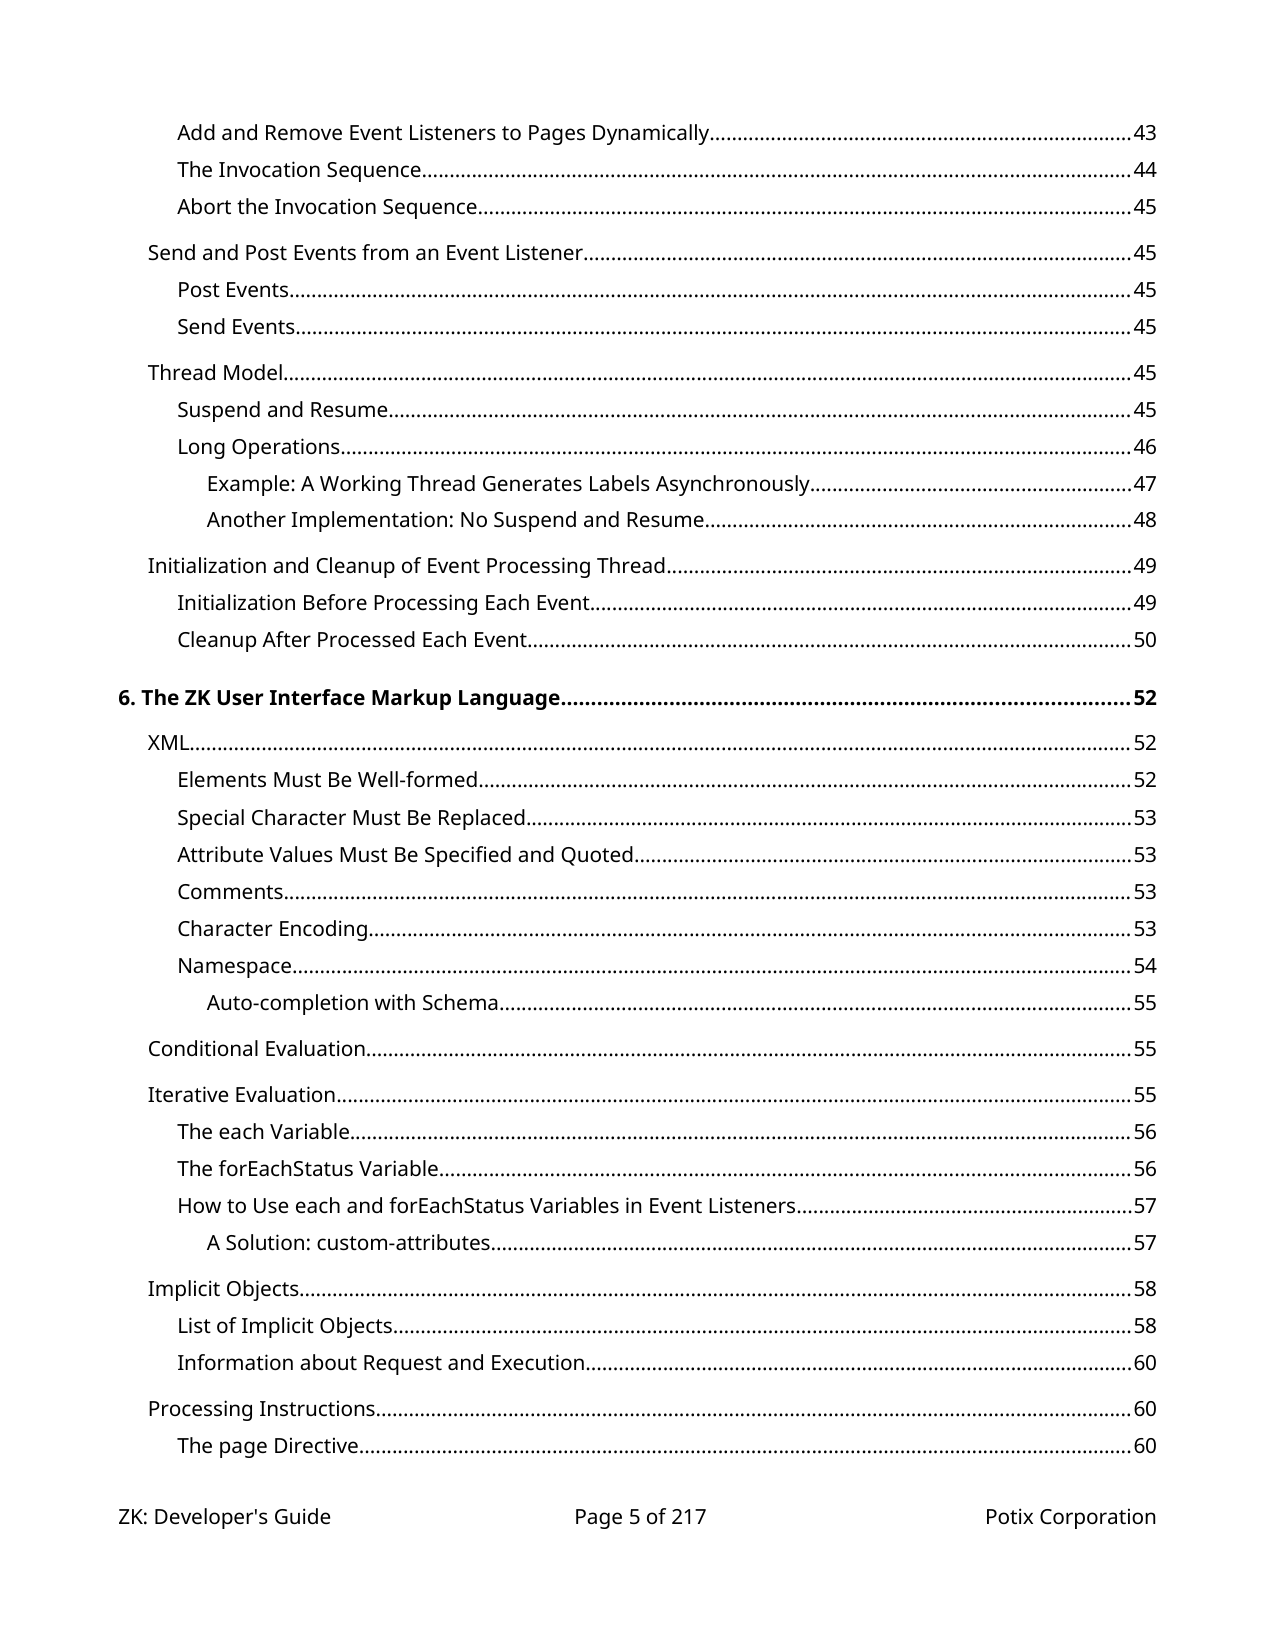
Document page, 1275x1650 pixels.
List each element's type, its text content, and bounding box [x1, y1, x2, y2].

text Auto-completion with Schema 55 [207, 988, 1157, 1016]
text A Solution: custom-attributes 57 [207, 1228, 1157, 1257]
text The forEachStatus Variable 56 [177, 1154, 1157, 1182]
text Cleanup After Processed Each Event 50 [177, 625, 1157, 653]
text The page Directive 60 [177, 1431, 1157, 1460]
text Special Character Must Be Replaced 53 [177, 803, 1157, 831]
text Post Events 45 [177, 275, 1157, 303]
text Send Events 45 [177, 312, 1157, 341]
text Thread Model 45 [148, 358, 1157, 387]
text Character Encoding 53 [177, 914, 1157, 942]
text Send and Post Events from an Event Listener 45 [148, 238, 1157, 266]
text List of Implicit Objects 58 [177, 1311, 1157, 1339]
text Elements Must Be Well-formed 52 [177, 766, 1157, 794]
text 6. The ZK User Interface Markup Language 52 [118, 683, 1157, 711]
text Initialization and Cleanup of Event Processing Thread 49 [148, 551, 1157, 579]
text Processing Instructions 60 [148, 1394, 1157, 1423]
text Example: A Working Thread Generates Labels Asynchronously 47 [207, 469, 1157, 498]
text Add and Remove Event Listeners to Pages Dynamically 43 [177, 118, 1157, 146]
text Abort the Invocation Sequence 45 [177, 192, 1157, 221]
text The Invocation Sequence 44 [177, 155, 1157, 183]
text Implicit Objects 58 [148, 1274, 1157, 1302]
text How to Use each and forEachStatus Variables in Event Listeners 57 [177, 1191, 1157, 1219]
text The each Variable 56 [177, 1117, 1157, 1145]
text Comments 53 [177, 877, 1157, 905]
text Information about Request and Execution 60 [177, 1348, 1157, 1377]
text XML 52 [148, 728, 1157, 757]
text Initialization Before Processing Each Event 49 [177, 588, 1157, 616]
text Another Implementation: No Suspend and Resume 48 [207, 505, 1157, 533]
text Attribute Values Must Be Specified and Quoted 53 [177, 840, 1157, 868]
text Suspend and Resume 45 [177, 395, 1157, 424]
text Namespace 54 [177, 951, 1157, 979]
text Iterative Evaluation 55 [148, 1080, 1157, 1108]
text Long Operations 46 [177, 432, 1157, 461]
text Conditional Evaluation 55 [148, 1034, 1157, 1062]
